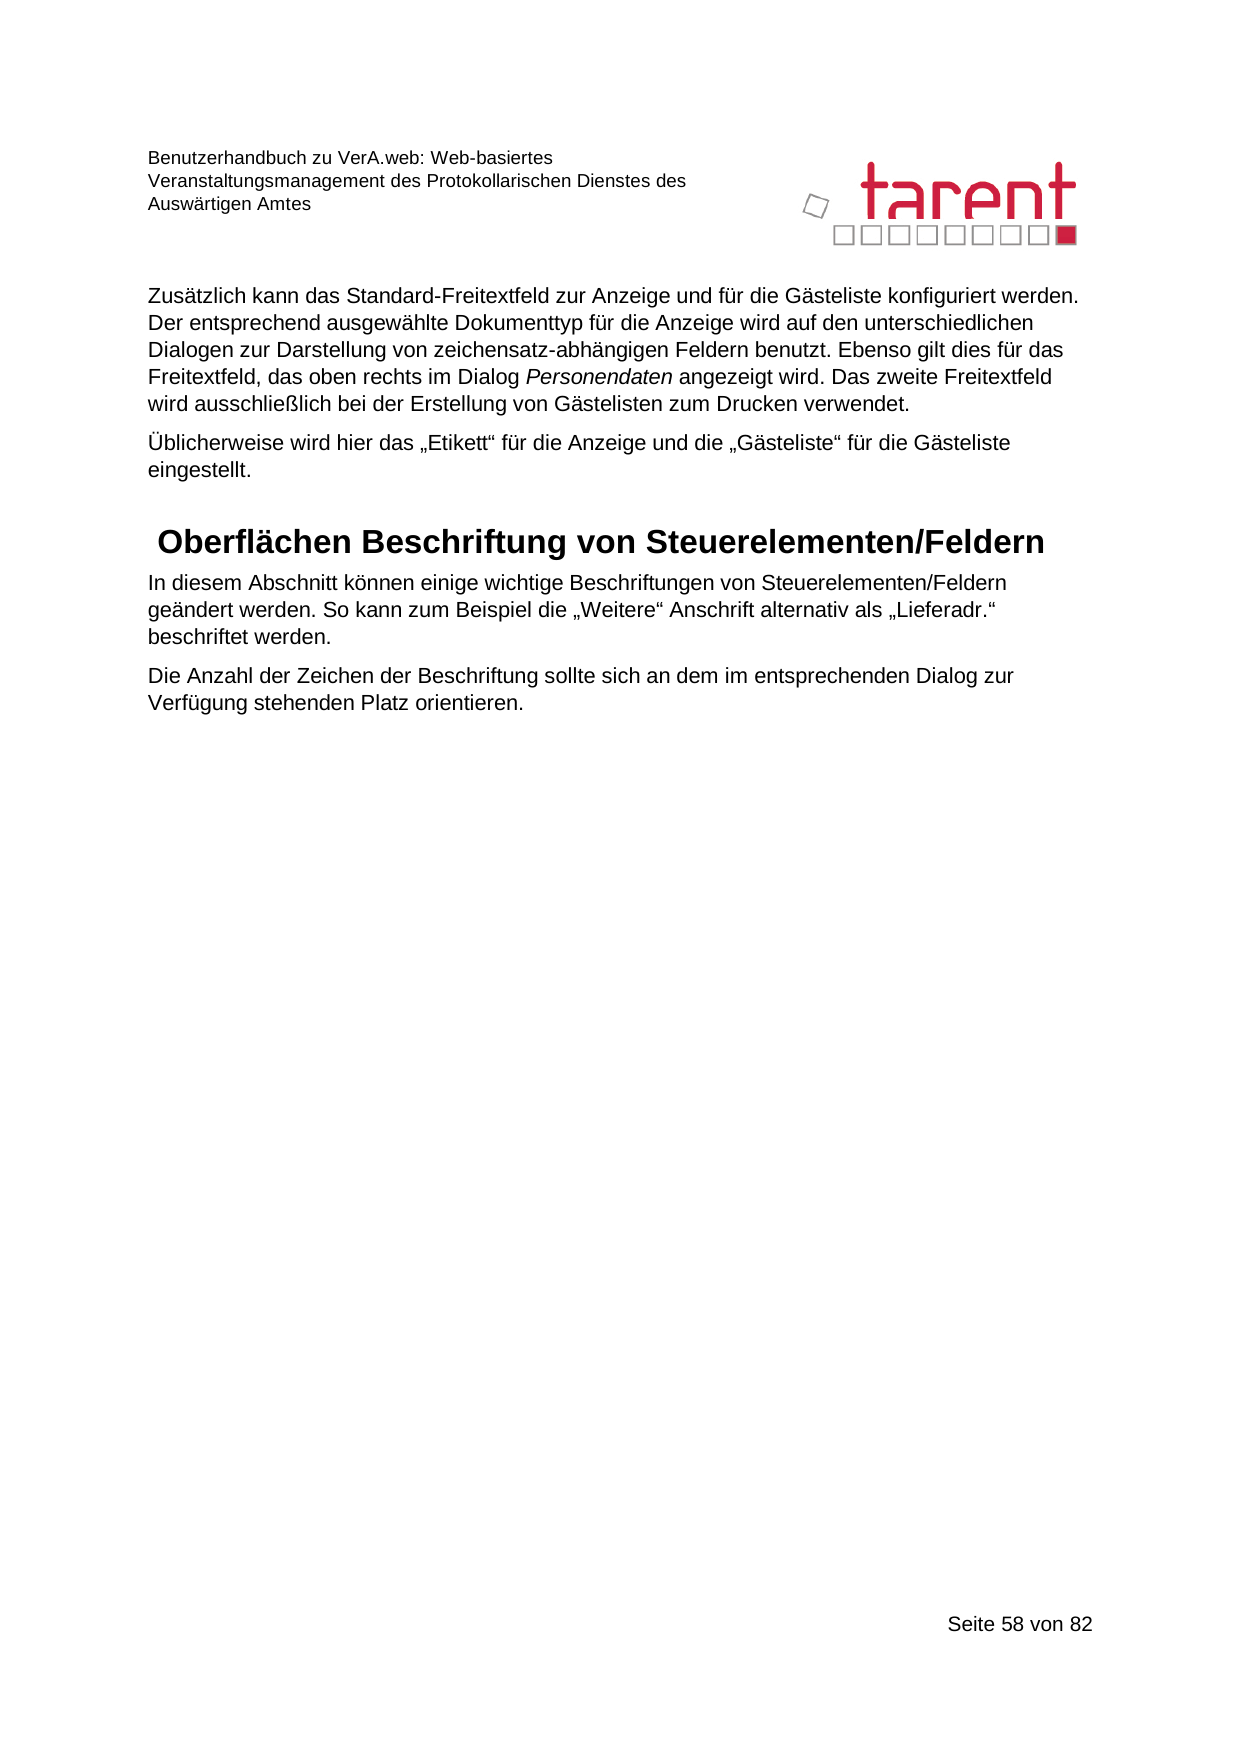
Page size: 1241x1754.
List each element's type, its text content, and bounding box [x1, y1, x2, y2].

subtitle Oberflächen Beschriftung von Steuerelementen/Feldern [148, 523, 1092, 561]
picture [790, 151, 1091, 255]
text Die Anzahl der Zeichen der Beschriftung sollte sich an dem im entsprechenden Dialog zur Verfügung stehenden Platz orientieren. [148, 664, 1092, 715]
text In diesem Abschnitt können einige wichtige Beschriftungen von Steuerelementen/Feldern geändert werden. So kann zum Beispiel die „Weitere“ Anschrift alternativ als „Lieferadr.“ beschriftet werden. [148, 571, 1092, 649]
text Zusätzlich kann das Standard-Freitextfeld zur Anzeige und für die Gästeliste konfiguriert werden. Der entsprechend ausgewählte Dokumenttyp für die Anzeige wird auf den unterschiedlichen Dialogen zur Darstellung von zeichensatz-abhängigen Feldern benutzt. Ebenso gilt dies für das Freitextfeld, das oben rechts im Dialog Personendaten angezeigt wird. Das zweite Freitextfeld wird ausschließlich bei der Erstellung von Gästelisten zum Drucken verwendet. [148, 284, 1092, 416]
text Üblicherweise wird hier das „Etikett“ für die Anzeige und die „Gästeliste“ für die Gästeliste eingestellt. [148, 431, 1092, 482]
